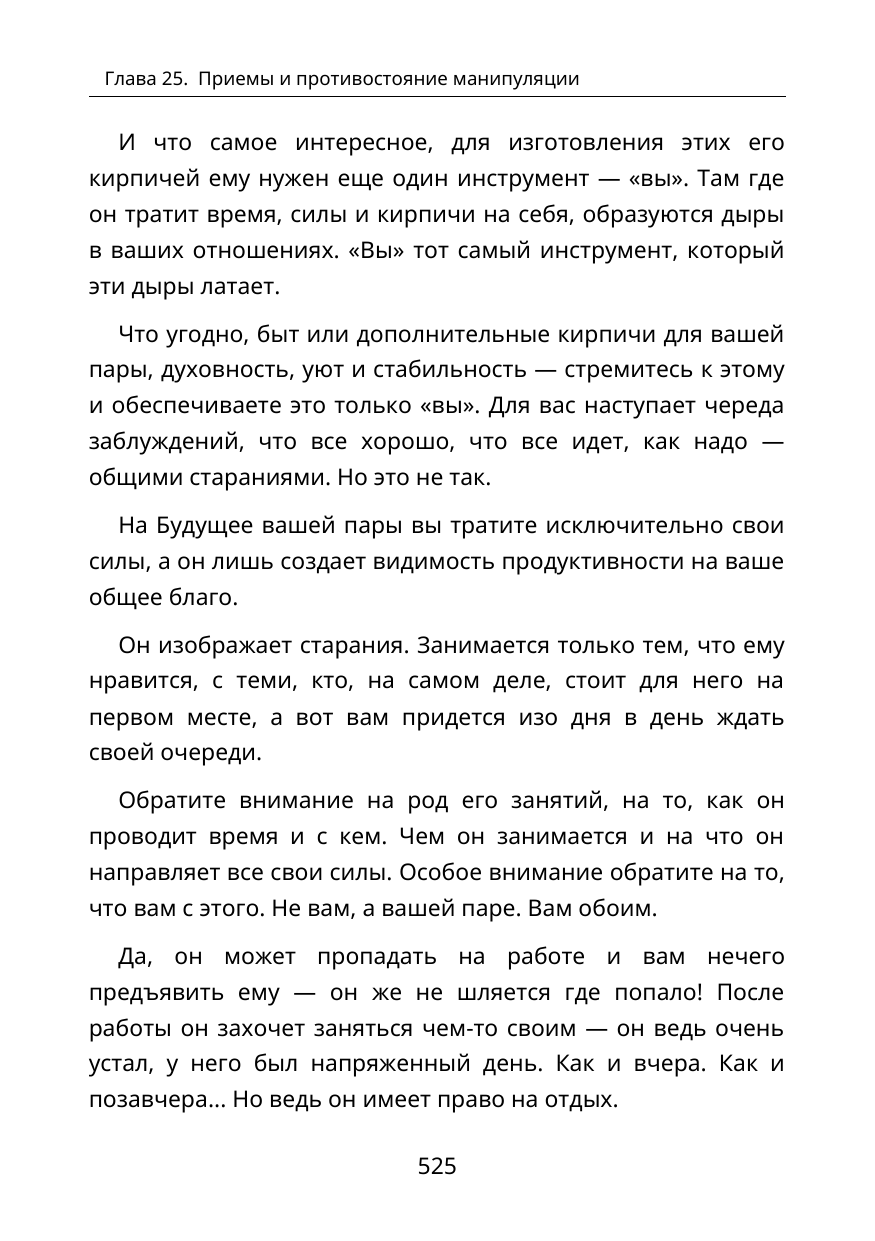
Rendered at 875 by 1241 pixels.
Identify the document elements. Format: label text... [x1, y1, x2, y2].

text На Будущее вашей пары вы тратите исключительно свои силы, а он лишь создает видимость продуктивности на ваше общее благо. [88, 509, 786, 612]
text Обратите внимание на род его занятий, на то, как он проводит время и с кем. Чем он занимается и на что он направляет все свои силы. Особое внимание обратите на то, что вам с этого. Не вам, а вашей паре. Вам обоим. [88, 784, 786, 923]
text Что угодно, быт или дополнительные кирпичи для вашей пары, духовность, уют и стабильность — стремитесь к этому и обеспечиваете это только «вы». Для вас наступает череда заблуждений, что все хорошо, что все идет, как надо — общими стараниями. Но это не так. [88, 317, 786, 492]
text Он изображает старания. Занимается только тем, что ему нравится, с теми, кто, на самом деле, стоит для него на первом месте, а вот вам придется изо дня в день ждать своей очереди. [88, 628, 786, 768]
text Да, он может пропадать на работе и вам нечего предъявить ему — он же не шляется где попало! После работы он захочет заняться чем-то своим — он ведь очень устал, у него был напряженный день. Как и вчера. Как и позавчера... Но ведь он имеет право на отдых. [88, 939, 786, 1114]
text И что самое интересное, для изготовления этих его кирпичей ему нужен еще один инструмент — «вы». Там где он тратит время, силы и кирпичи на себя, образуются дыры в ваших отношениях. «Вы» тот самый инструмент, который эти дыры латает. [88, 126, 786, 301]
